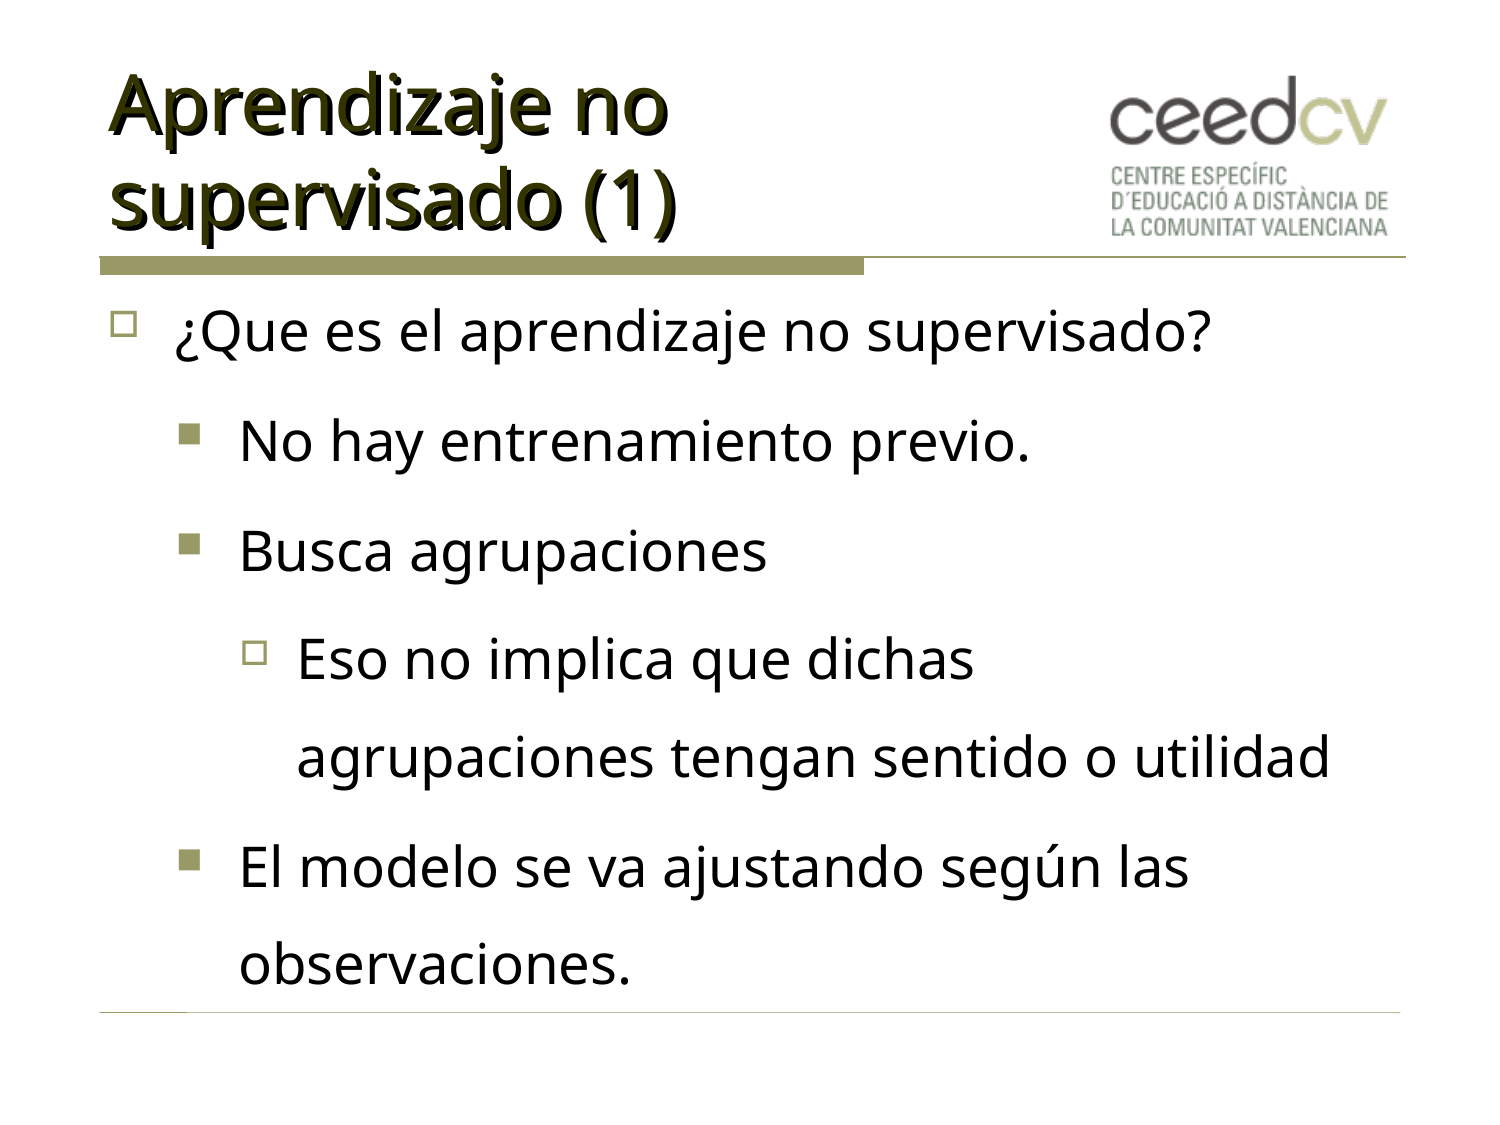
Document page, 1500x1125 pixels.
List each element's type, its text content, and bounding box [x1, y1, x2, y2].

title Aprendizaje no supervisado (1) [94, 50, 1407, 250]
picture [1086, 62, 1412, 250]
list ¿Que es el aprendizaje no supervisado? No hay entrenamiento previo. Busca agrupaciones Eso no implica que dichas agrupaciones tengan sentido o utilidad El modelo se va ajustando según las observaciones. [92, 287, 1353, 1013]
